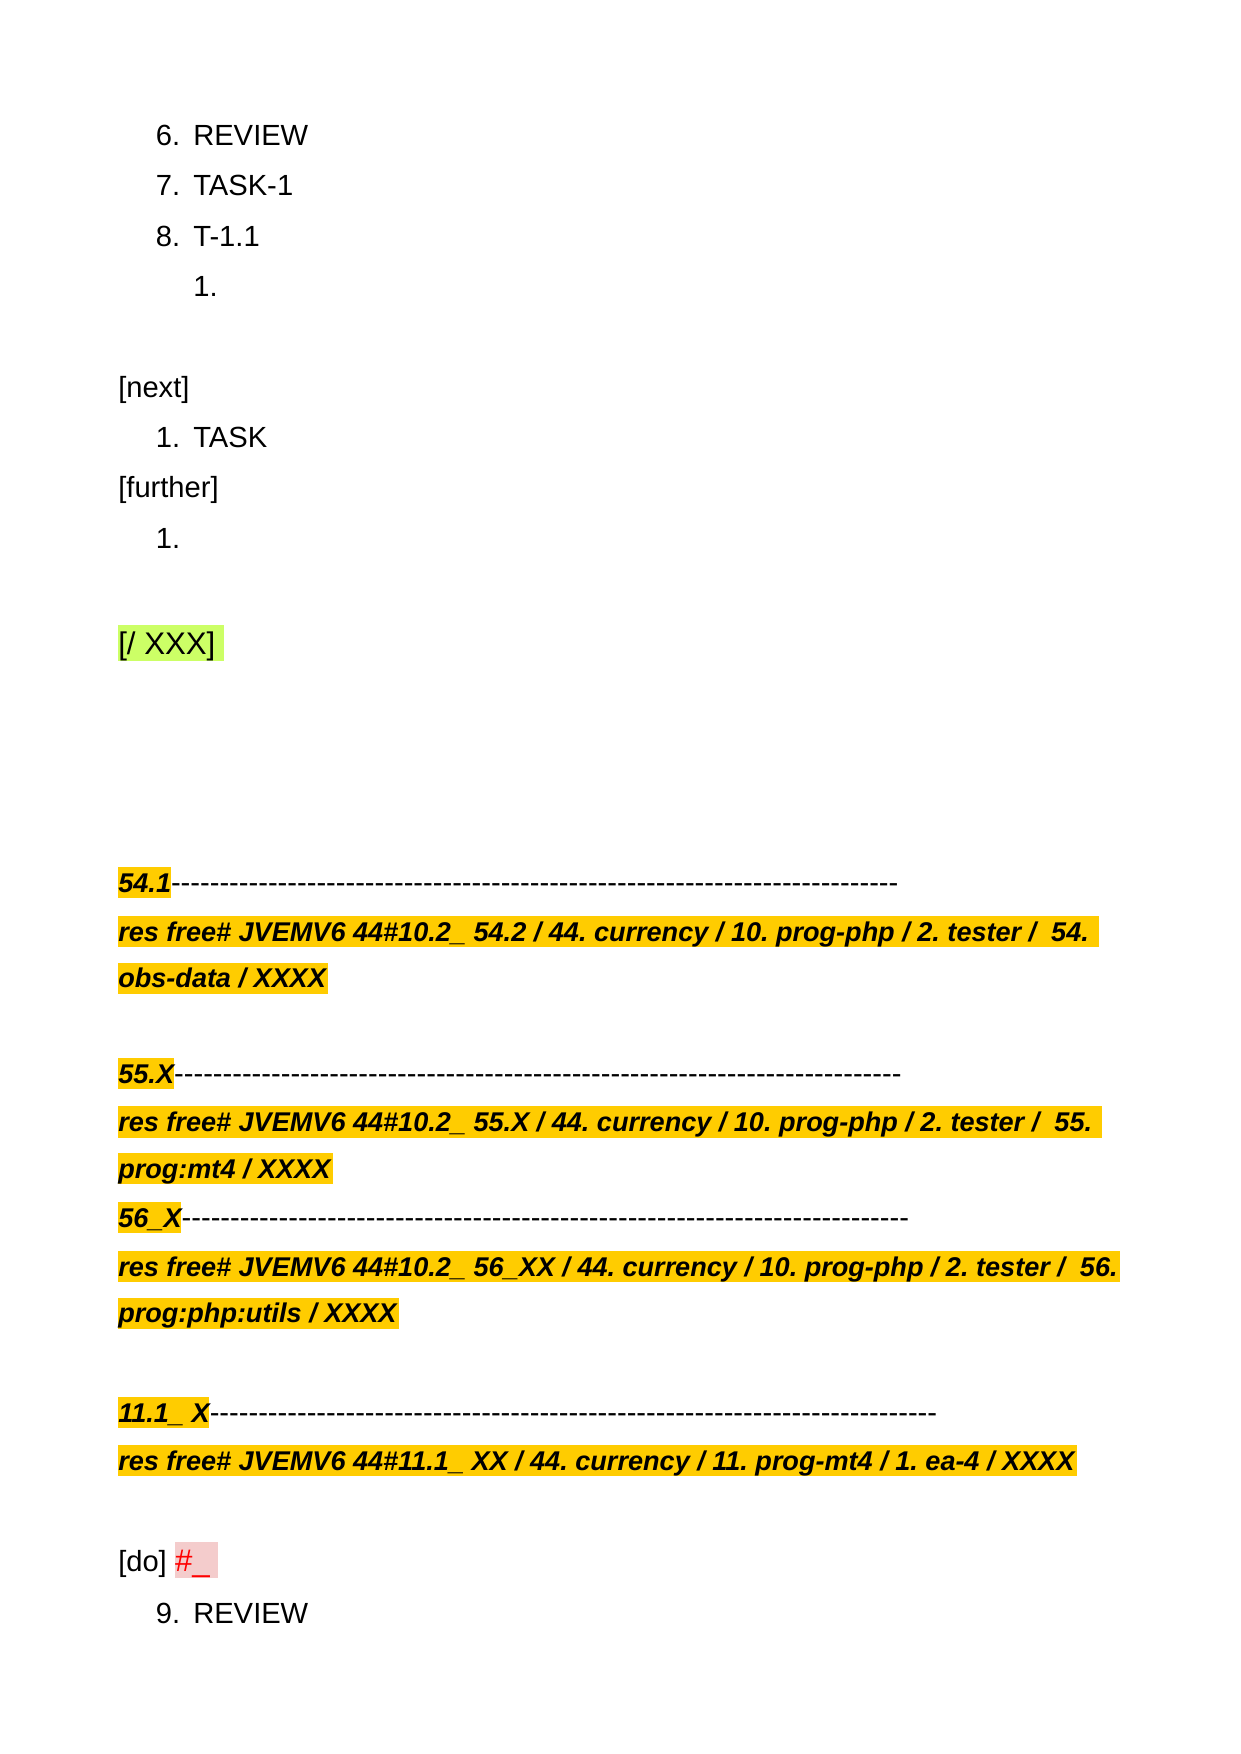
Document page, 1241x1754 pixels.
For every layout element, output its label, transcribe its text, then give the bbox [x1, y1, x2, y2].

text res free# JVEMV6 44#10.2_ 54.2 / 44. currency / 10. prog-php / 2. tester / 54. obs-data / XXXX [118, 916, 1122, 994]
text res free# JVEMV6 44#10.2_ 55.X / 44. currency / 10. prog-php / 2. tester / 55. prog:mt4 / XXXX [118, 1106, 1122, 1184]
text [next] [118, 370, 1122, 403]
text 56_X--------------------------------------------------------------------------- [118, 1200, 1122, 1234]
text 11.1_ X--------------------------------------------------------------------------- [118, 1394, 1122, 1428]
text [further] [118, 470, 1122, 504]
text [/ XXX] [118, 571, 1122, 661]
list REVIEW [156, 1596, 1122, 1629]
text res free# JVEMV6 44#11.1_ XX / 44. currency / 11. prog-mt4 / 1. ea-4 / XXXX [118, 1445, 1122, 1476]
list TASK-1 [156, 168, 1122, 202]
text [do] #_ [118, 1542, 1122, 1578]
list TASK [156, 420, 1122, 453]
list REVIEW [156, 118, 1122, 152]
text 54.1--------------------------------------------------------------------------- [118, 865, 1122, 899]
list T-1.1 [156, 219, 1122, 252]
text 55.X--------------------------------------------------------------------------- [118, 1056, 1122, 1090]
text res free# JVEMV6 44#10.2_ 56_XX / 44. currency / 10. prog-php / 2. tester / 56. prog:php:utils / XXXX [118, 1251, 1122, 1329]
